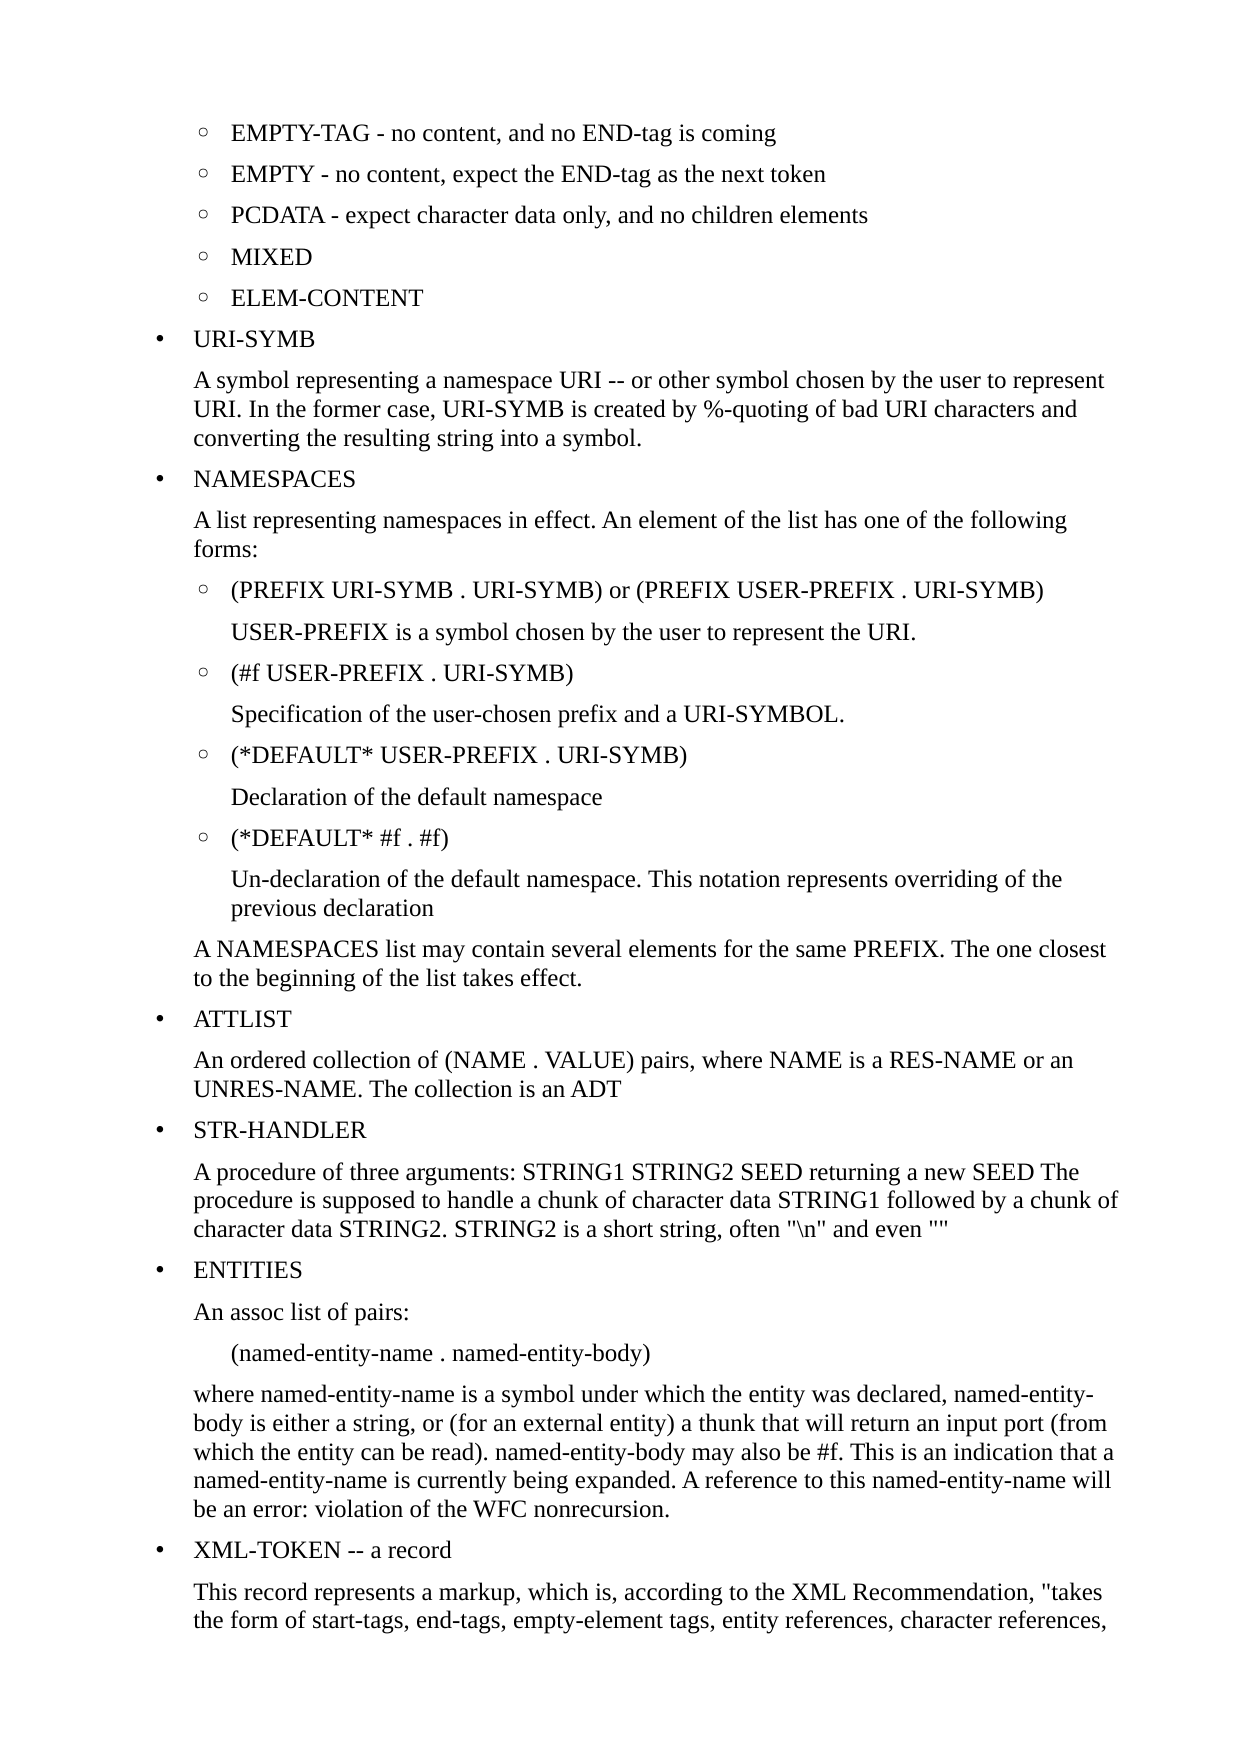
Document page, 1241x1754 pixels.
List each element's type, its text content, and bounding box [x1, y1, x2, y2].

list XML-TOKEN -- a record [156, 1536, 1122, 1564]
list (named-entity-name . named-entity-body) [193, 1338, 1122, 1367]
list Un-declaration of the default namespace. This notation represents overriding of the previous declaration [193, 864, 1122, 922]
list (PREFIX URI-SYMB . URI-SYMB) or (PREFIX USER-PREFIX . URI-SYMB) [193, 576, 1122, 604]
list Declaration of the default namespace [193, 782, 1122, 811]
list A NAMESPACES list may contain several elements for the same PREFIX. The one closest to the beginning of the list takes effect. [156, 934, 1122, 992]
list A procedure of three arguments: STRING1 STRING2 SEED returning a new SEED The procedure is supposed to handle a chunk of character data STRING1 followed by a chunk of character data STRING2. STRING2 is a short string, often "\n" and even "" [156, 1157, 1122, 1243]
list ENTITIES [156, 1256, 1122, 1284]
list MIXED [193, 242, 1122, 271]
list A list representing namespaces in effect. An element of the list has one of the following forms: [156, 506, 1122, 563]
list An assoc list of pairs: [156, 1297, 1122, 1326]
list EMPTY - no content, expect the END-tag as the next token [193, 159, 1122, 188]
list ELEM-CONTENT [193, 283, 1122, 312]
list A symbol representing a namespace URI -- or other symbol chosen by the user to represent URI. In the former case, URI-SYMB is created by %-quoting of bad URI characters and converting the resulting string into a symbol. [156, 366, 1122, 452]
list PCDATA - expect character data only, and no children elements [193, 201, 1122, 229]
list This record represents a markup, which is, according to the XML Recommendation, "takes the form of start-tags, end-tags, empty-element tags, entity references, character references, [156, 1577, 1122, 1634]
list URI-SYMB [156, 324, 1122, 353]
list (*DEFAULT* #f . #f) [193, 823, 1122, 852]
list EMPTY-TAG - no content, and no END-tag is coming [193, 118, 1122, 147]
list An ordered collection of (NAME . VALUE) pairs, where NAME is a RES-NAME or an UNRES-NAME. The collection is an ADT [156, 1046, 1122, 1103]
list ATTLIST [156, 1004, 1122, 1033]
list STR-HANDLER [156, 1116, 1122, 1144]
list NAMESPACES [156, 464, 1122, 493]
list USER-PREFIX is a symbol chosen by the user to represent the URI. [193, 617, 1122, 646]
list (*DEFAULT* USER-PREFIX . URI-SYMB) [193, 741, 1122, 769]
list (#f USER-PREFIX . URI-SYMB) [193, 658, 1122, 687]
list Specification of the user-chosen prefix and a URI-SYMBOL. [193, 699, 1122, 728]
list where named-entity-name is a symbol under which the entity was declared, named-entity-body is either a string, or (for an external entity) a thunk that will return an input port (from which the entity can be read). named-entity-body may also be #f. This is an indication that a named-entity-name is currently being expanded. A reference to this named-entity-name will be an error: violation of the WFC nonrecursion. [156, 1379, 1122, 1523]
